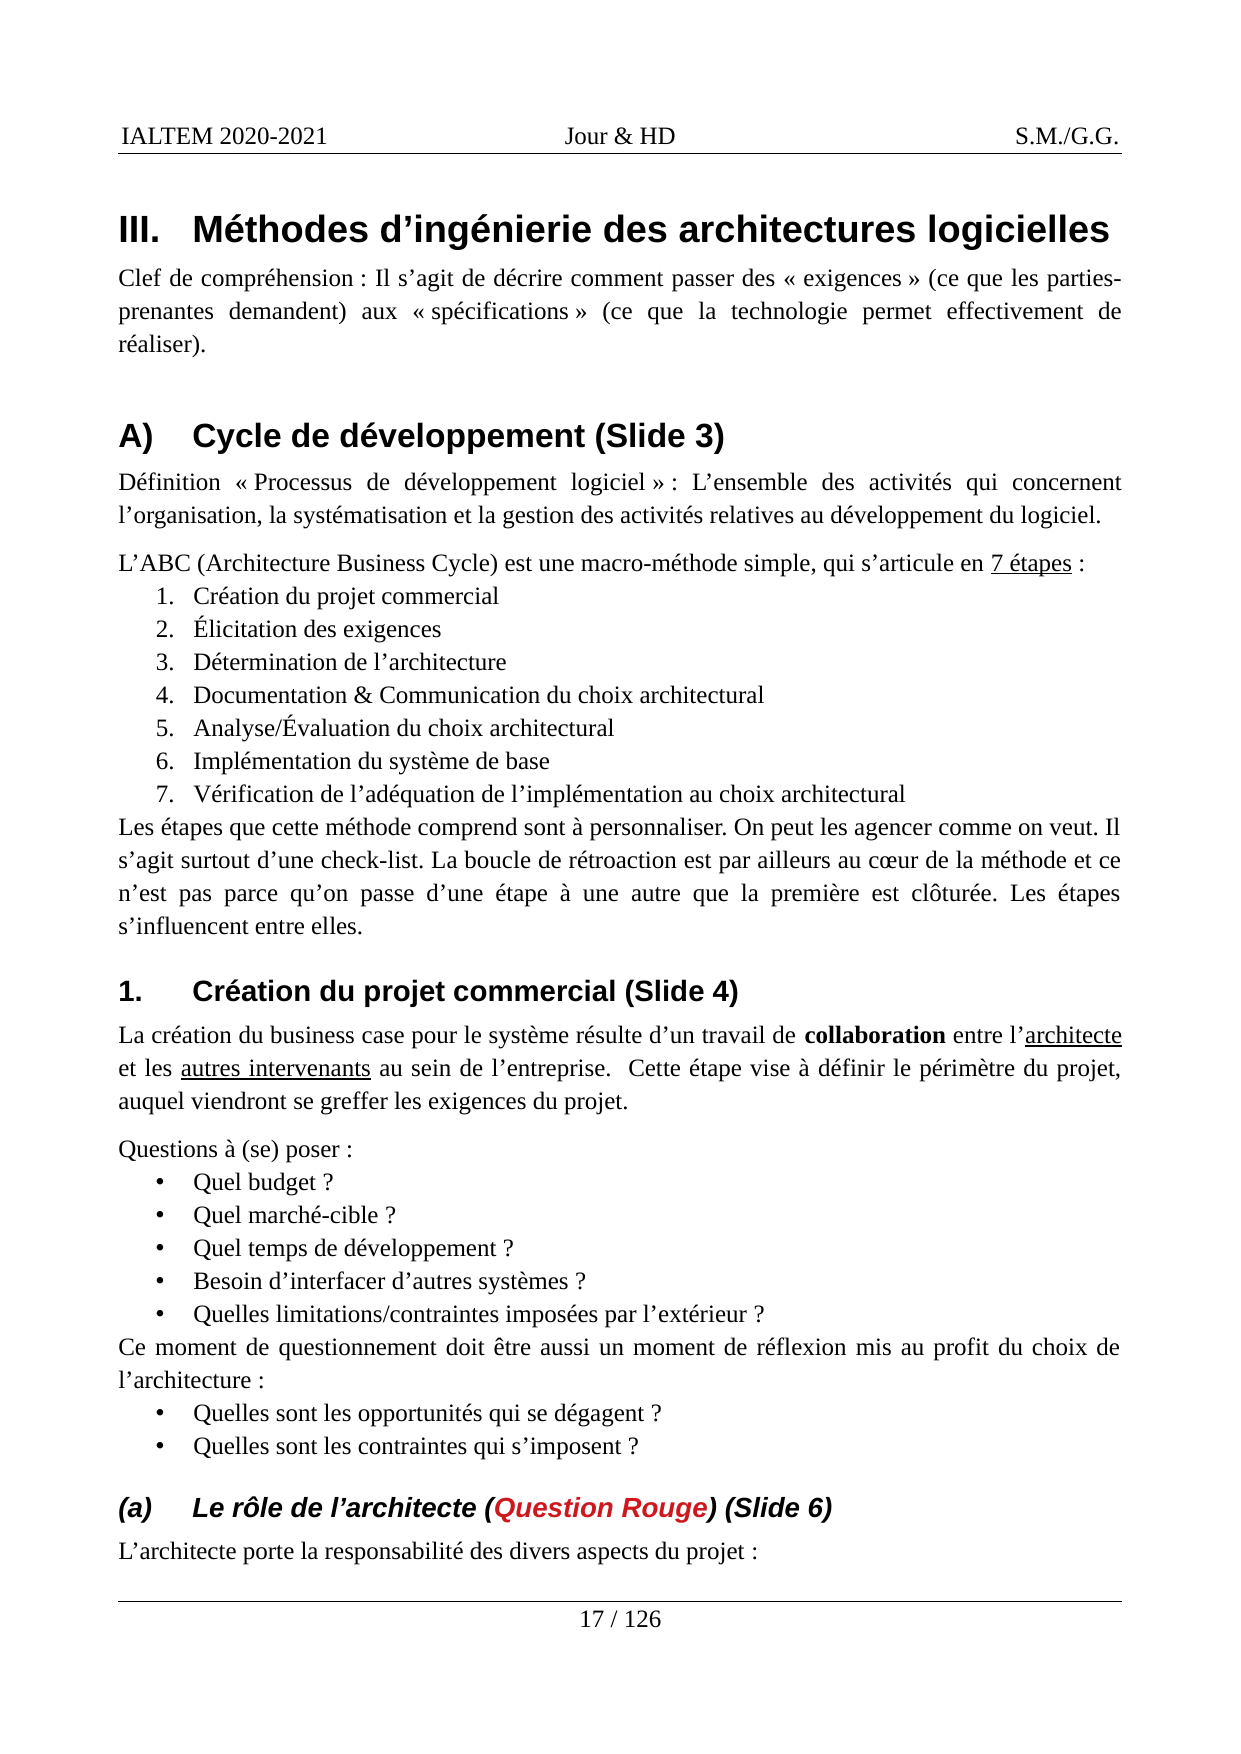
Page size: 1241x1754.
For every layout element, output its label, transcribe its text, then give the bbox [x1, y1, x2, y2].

list Quelles sont les contraintes qui s’imposent ? [156, 1431, 1122, 1460]
list Quelles limitations/contraintes imposées par l’extérieur ? [156, 1299, 1122, 1328]
subtitle Création du projet commercial (Slide 4) [118, 974, 1122, 1008]
subtitle Méthodes d’ingénierie des architectures logicielles [118, 207, 1122, 251]
list Quel temps de développement ? [156, 1233, 1122, 1262]
list Quelles sont les opportunités qui se dégagent ? [156, 1398, 1122, 1427]
list Quel marché-cible ? [156, 1200, 1122, 1229]
text Ce moment de questionnement doit être aussi un moment de réflexion mis au profit du choix de l’architecture : [118, 1332, 1122, 1394]
text Questions à (se) poser : [118, 1134, 1122, 1163]
text Clef de compréhension : Il s’agit de décrire comment passer des « exigences » (ce que les parties-prenantes demandent) aux « spécifications » (ce que la technologie permet effectivement de réaliser). [118, 263, 1122, 358]
text Les étapes que cette méthode comprend sont à personnaliser. On peut les agencer comme on veut. Il s’agit surtout d’une check-list. La boucle de rétroaction est par ailleurs au cœur de la méthode et ce n’est pas parce qu’on passe d’une étape à une autre que la première est clôturée. Les étapes s’influencent entre elles. [118, 812, 1122, 940]
list Besoin d’interfacer d’autres systèmes ? [156, 1266, 1122, 1295]
list Implémentation du système de base [156, 746, 1122, 775]
list Élicitation des exigences [156, 614, 1122, 643]
subtitle Le rôle de l’architecte (Question Rouge) (Slide 6) [118, 1492, 1122, 1523]
text L’architecte porte la responsabilité des divers aspects du projet : [118, 1536, 1122, 1565]
subtitle Cycle de développement (Slide 3) [118, 416, 1122, 455]
list Détermination de l’architecture [156, 647, 1122, 676]
text L’ABC (Architecture Business Cycle) est une macro-méthode simple, qui s’articule en 7 étapes : [118, 548, 1122, 577]
list Documentation & Communication du choix architectural [156, 680, 1122, 709]
list Quel budget ? [156, 1167, 1122, 1196]
text La création du business case pour le système résulte d’un travail de collaboration entre l’architecte et les autres intervenants au sein de l’entreprise. Cette étape vise à définir le périmètre du projet, auquel viendront se greffer les exigences du projet. [118, 1020, 1122, 1115]
text Définition « Processus de développement logiciel » : L’ensemble des activités qui concernent l’organisation, la systématisation et la gestion des activités relatives au développement du logiciel. [118, 467, 1122, 529]
list Création du projet commercial [156, 581, 1122, 610]
list Vérification de l’adéquation de l’implémentation au choix architectural [156, 779, 1122, 808]
list Analyse/Évaluation du choix architectural [156, 713, 1122, 742]
